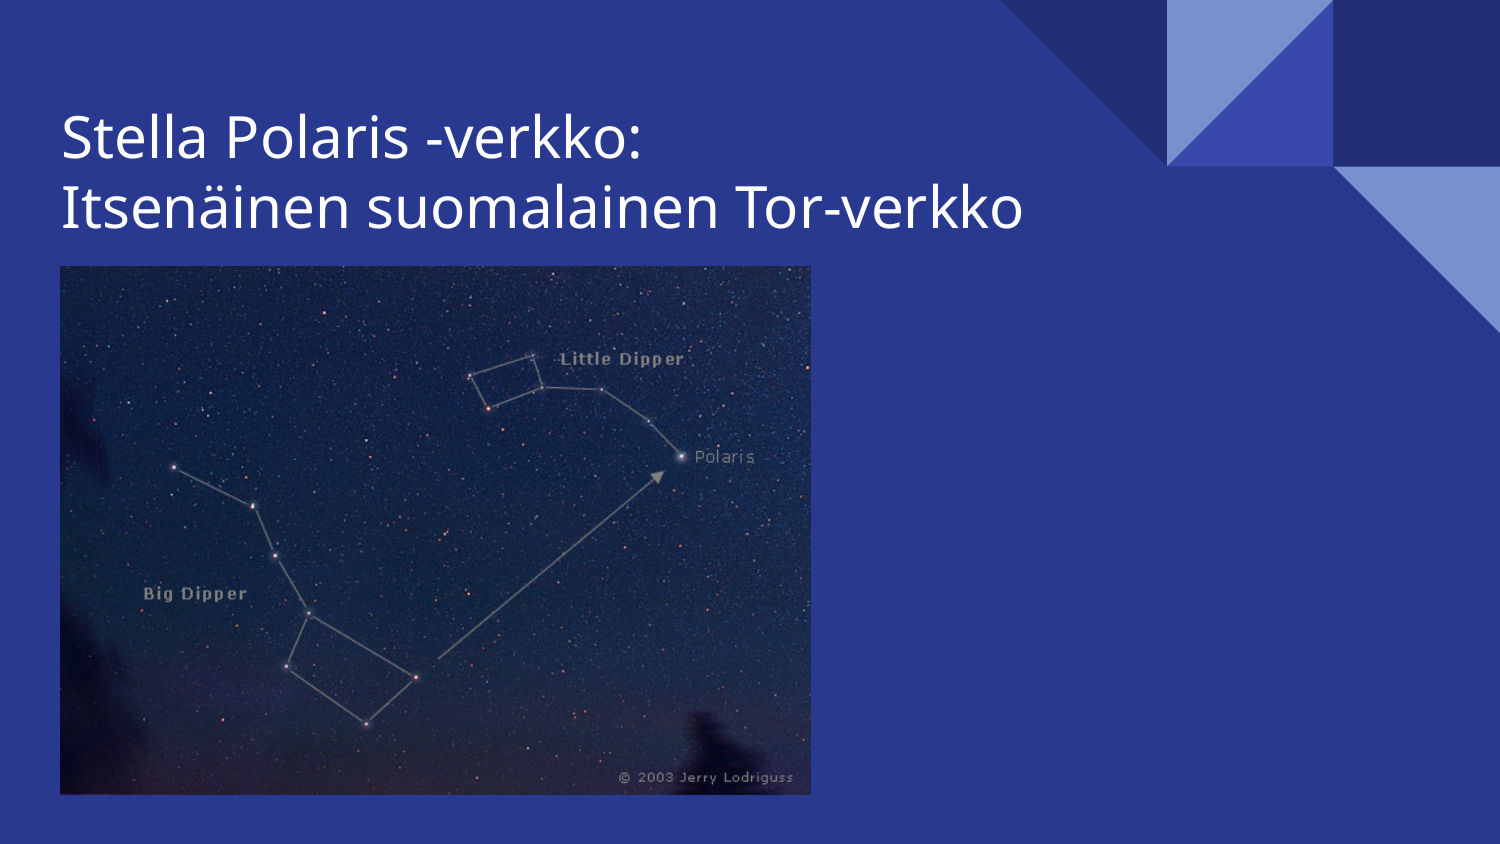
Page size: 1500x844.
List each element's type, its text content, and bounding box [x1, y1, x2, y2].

title Stella Polaris -verkko: Itsenäinen suomalainen Tor-verkko [46, 117, 1396, 256]
picture [60, 266, 811, 796]
